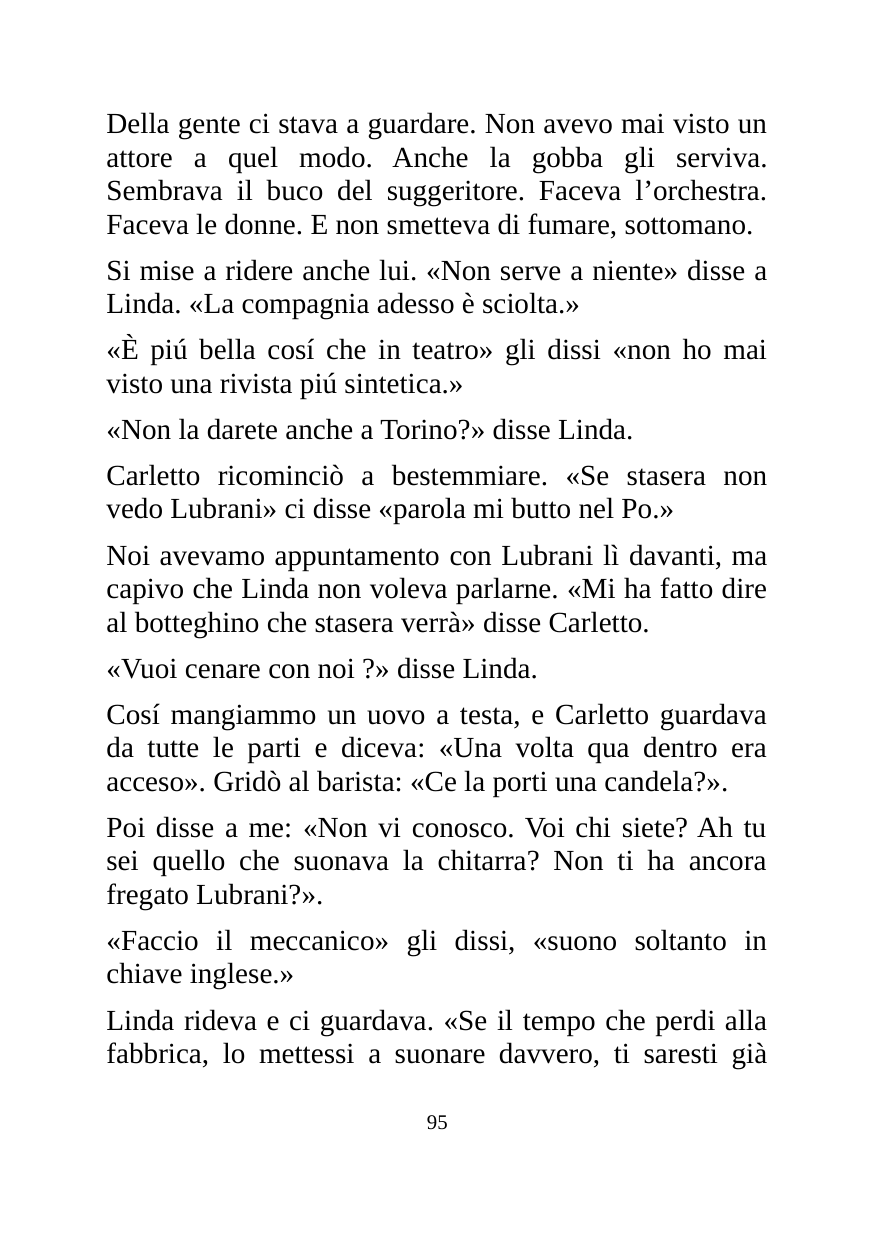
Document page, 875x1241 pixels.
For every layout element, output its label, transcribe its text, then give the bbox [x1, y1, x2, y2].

text «Non la darete anche a Torino?» disse Linda. [106, 412, 768, 446]
text «È piú bella cosí che in teatro» gli dissi «non ho mai visto una rivista piú sintetica.» [106, 332, 768, 399]
text «Vuoi cenare con noi ?» disse Linda. [106, 651, 768, 684]
text «Faccio il meccanico» gli dissi, «suono soltanto in chiave inglese.» [106, 923, 768, 990]
text Poi disse a me: «Non vi conosco. Voi chi siete? Ah tu sei quello che suonava la chitarra? Non ti ha ancora fregato Lubrani?». [106, 810, 768, 911]
text Si mise a ridere anche lui. «Non serve a niente» disse a Linda. «La compagnia adesso è sciolta.» [106, 253, 768, 320]
text Linda rideva e ci guardava. «Se il tempo che perdi alla fabbrica, lo mettessi a suonare davvero, ti saresti già [106, 1003, 768, 1070]
text Cosí mangiammo un uovo a testa, e Carletto guardava da tutte le parti e diceva: «Una volta qua dentro era acceso». Gridò al barista: «Ce la porti una candela?». [106, 697, 768, 797]
text Della gente ci stava a guardare. Non avevo mai visto un attore a quel modo. Anche la gobba gli serviva. Sembrava il buco del suggeritore. Faceva l’orchestra. Faceva le donne. E non smetteva di fumare, sottomano. [106, 106, 768, 240]
text Carletto ricominciò a bestemmiare. «Se stasera non vedo Lubrani» ci disse «parola mi butto nel Po.» [106, 458, 768, 525]
text Noi avevamo appuntamento con Lubrani lì davanti, ma capivo che Linda non voleva parlarne. «Mi ha fatto dire al botteghino che stasera verrà» disse Carletto. [106, 538, 768, 638]
